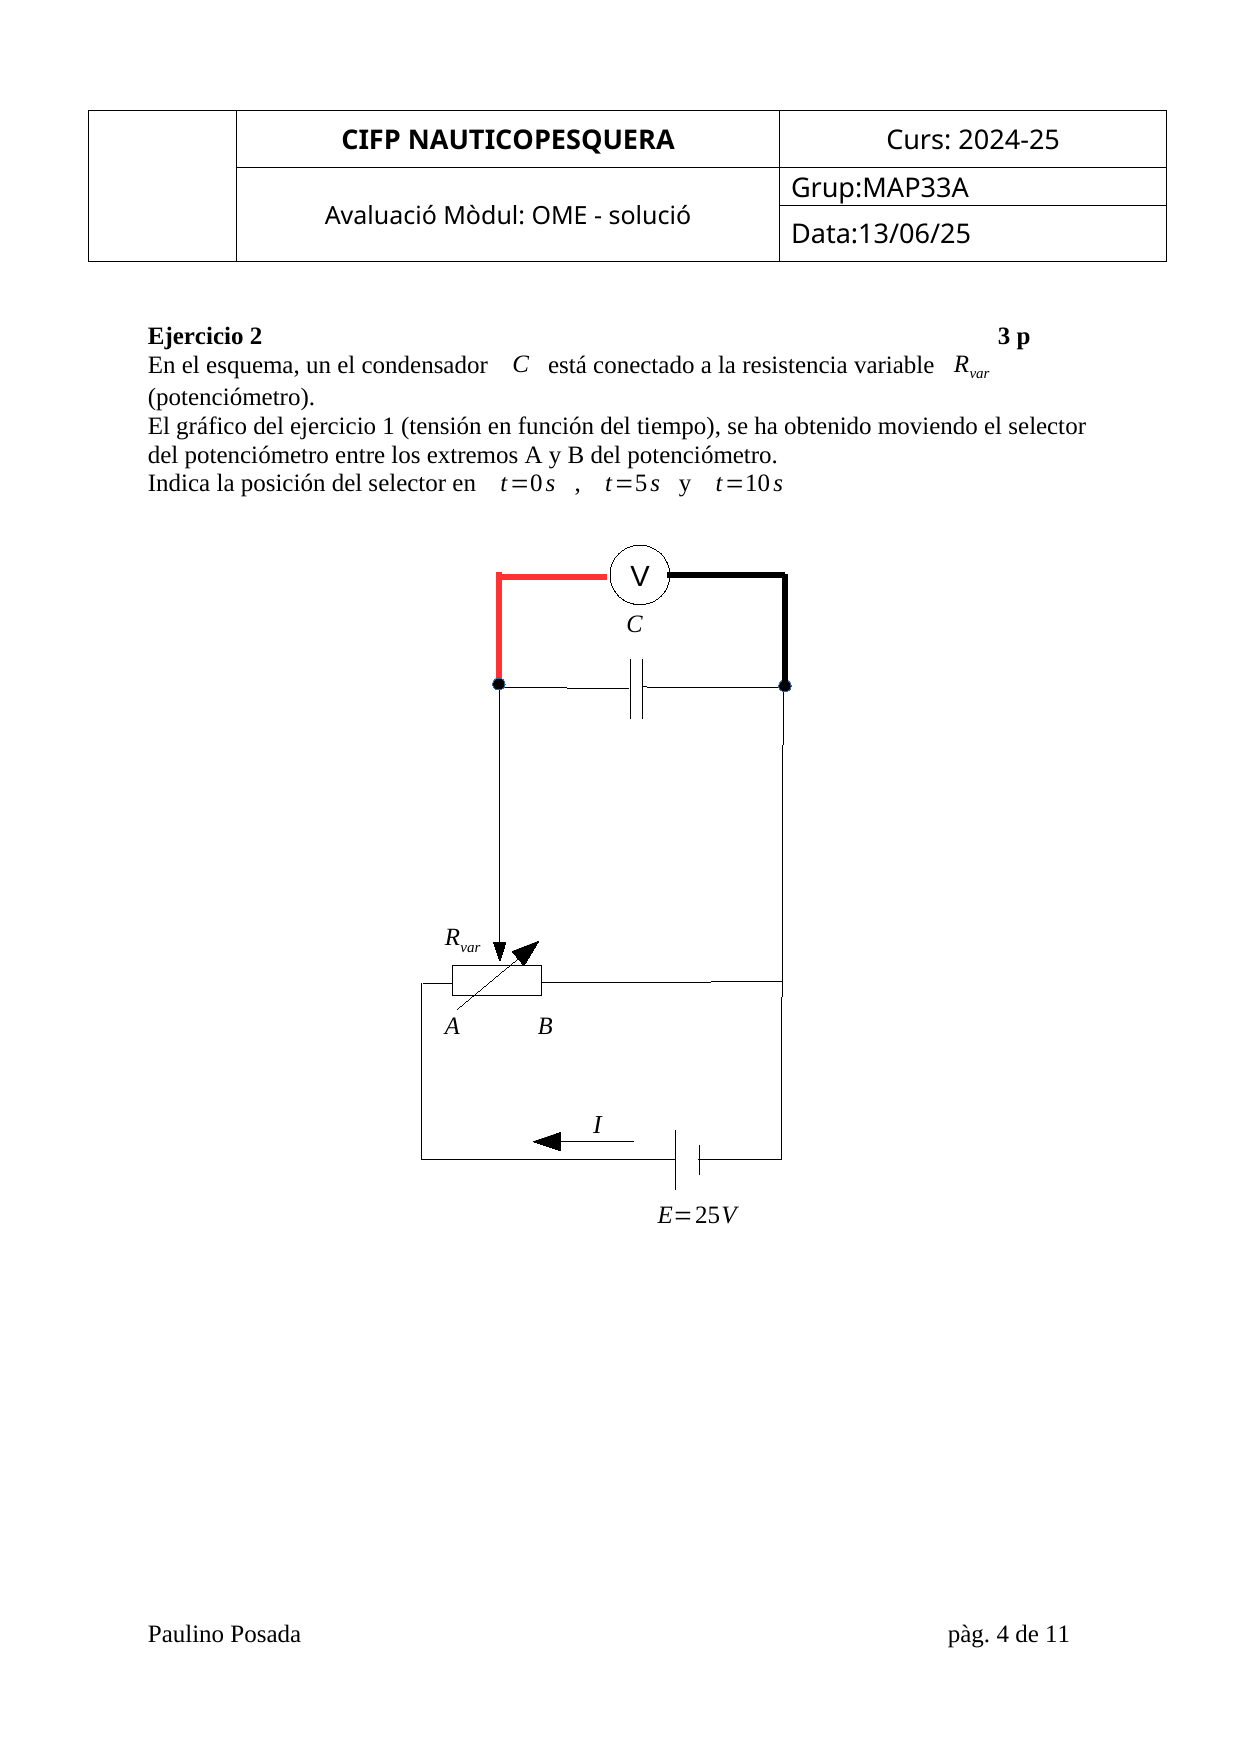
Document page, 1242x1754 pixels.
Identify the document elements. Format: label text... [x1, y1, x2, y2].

text En el esquema, un el condensador está conectado a la resistencia variable(potenciómetro). [148, 350, 1094, 411]
text Indica la posición del selector en , y [148, 468, 1094, 497]
text Ejercicio 2 3 p [148, 321, 1094, 350]
text El gráfico del ejercicio 1 (tensión en función del tiempo), se ha obtenido moviendo el selector del potenciómetro entre los extremos A y B del potenciómetro. [148, 411, 1094, 468]
